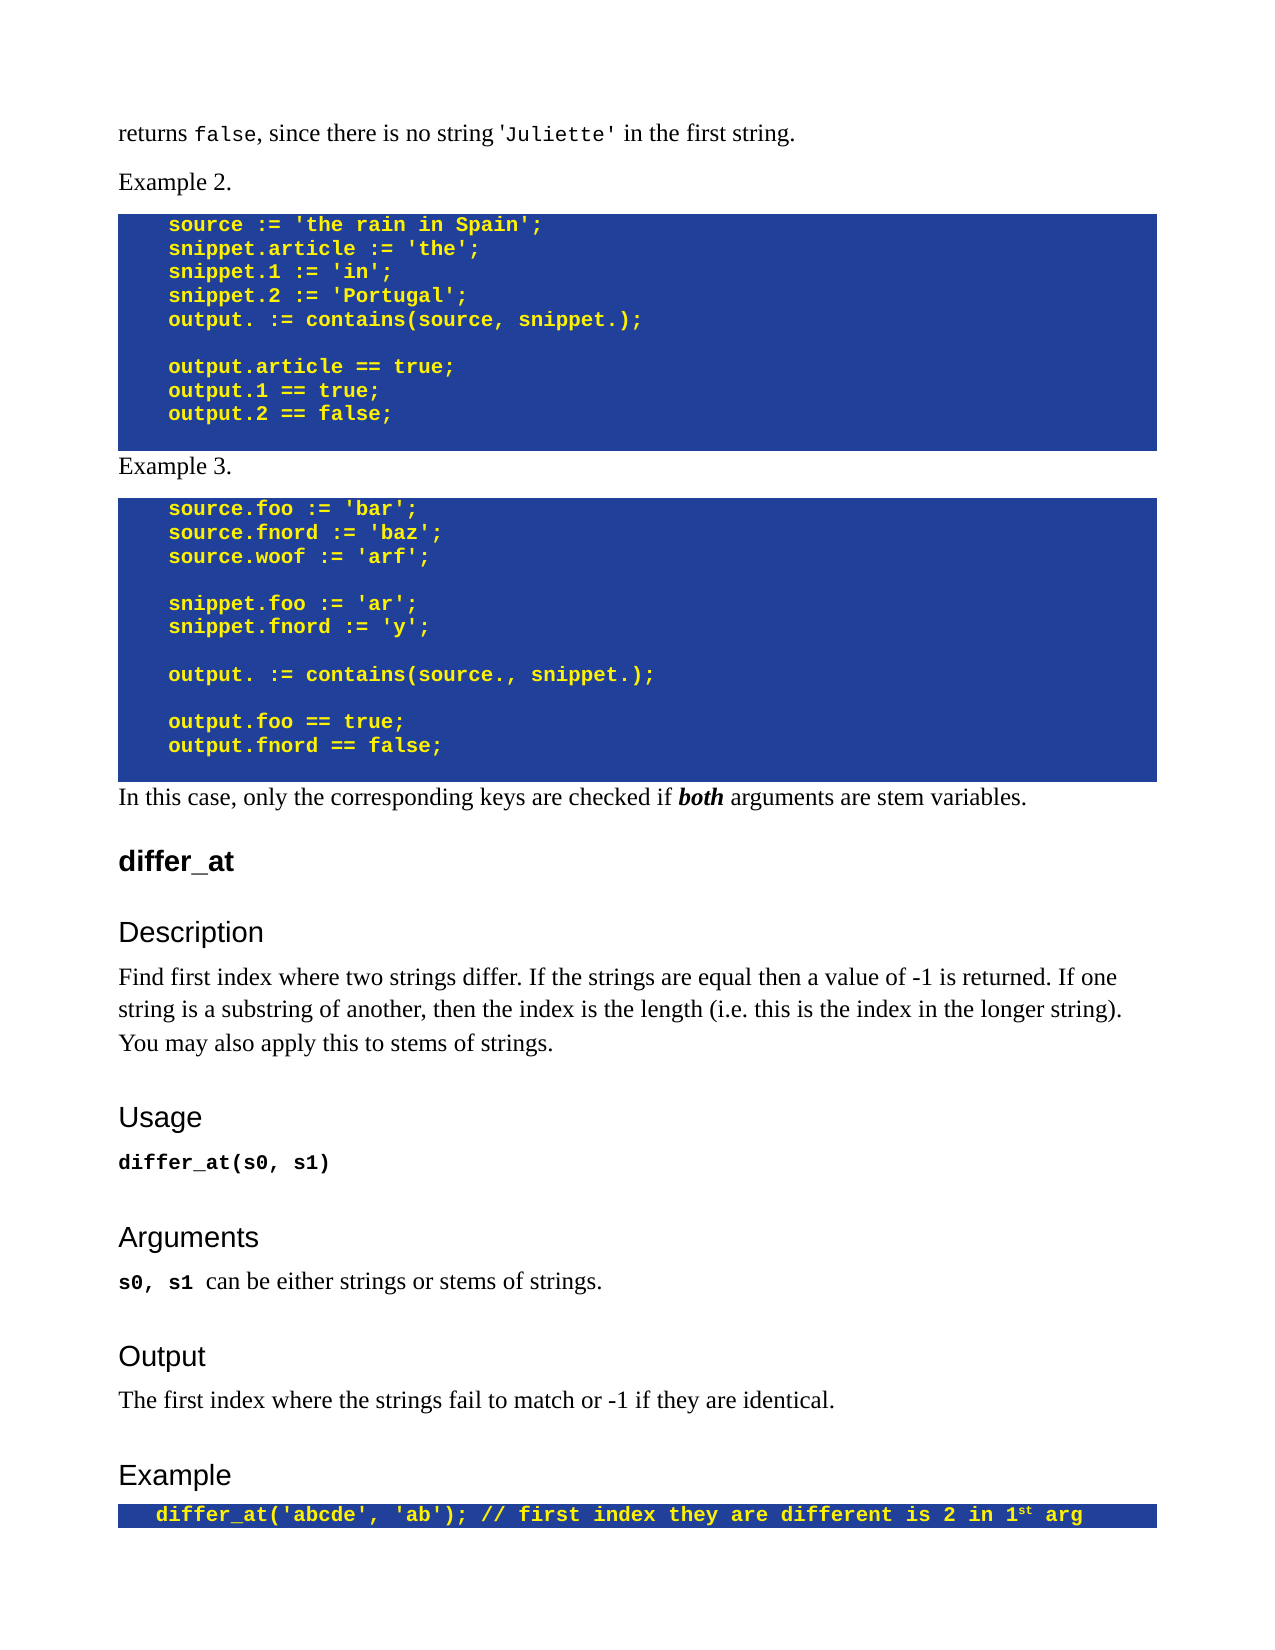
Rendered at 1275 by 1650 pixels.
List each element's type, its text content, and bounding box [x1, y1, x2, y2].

text source := 'the rain in Spain'; [118, 214, 1157, 238]
subtitle Description [118, 916, 1157, 949]
text Find first index where two strings differ. If the strings are equal then a value of -1 is returned. If one string is a substring of another, then the index is the length (i.e. this is the index in the longer string). You may also apply this to stems of strings. [118, 962, 1157, 1056]
subtitle Example [118, 1458, 1157, 1492]
subtitle Output [118, 1339, 1157, 1373]
text output.2 == false; [118, 403, 1157, 427]
text output.fnord == false; [118, 735, 1157, 758]
text output.article == true; [118, 356, 1157, 380]
text output.foo == true; [118, 711, 1157, 735]
text source.foo := 'bar'; [118, 498, 1157, 522]
text snippet.1 := 'in'; [118, 262, 1157, 285]
subtitle Arguments [118, 1220, 1157, 1253]
text differ_at('abcde', 'ab'); // first index they are different is 2 in 1st arg [118, 1504, 1157, 1528]
text The first index where the strings fail to match or -1 if they are identical. [118, 1385, 1157, 1414]
text snippet.foo := 'ar'; [118, 593, 1157, 617]
text Example 2. [118, 167, 1157, 195]
text differ_at(s0, s1) [118, 1146, 1157, 1176]
text snippet.2 := 'Portugal'; [118, 285, 1157, 309]
text returns false, since there is no string 'Juliette' in the first string. [118, 118, 1157, 148]
text output. := contains(source, snippet.); [118, 309, 1157, 332]
text snippet.article := 'the'; [118, 238, 1157, 262]
text output. := contains(source., snippet.); [118, 664, 1157, 687]
text snippet.fnord := 'y'; [118, 617, 1157, 640]
text s0, s1 can be either strings or stems of strings. [118, 1266, 1157, 1295]
text In this case, only the corresponding keys are checked if both arguments are stem variables. [118, 782, 1157, 811]
text Example 3. [118, 451, 1157, 479]
text source.woof := 'arf'; [118, 546, 1157, 569]
subtitle differ_at [118, 844, 1157, 878]
subtitle Usage [118, 1100, 1157, 1134]
text output.1 == true; [118, 380, 1157, 403]
text source.fnord := 'baz'; [118, 522, 1157, 546]
